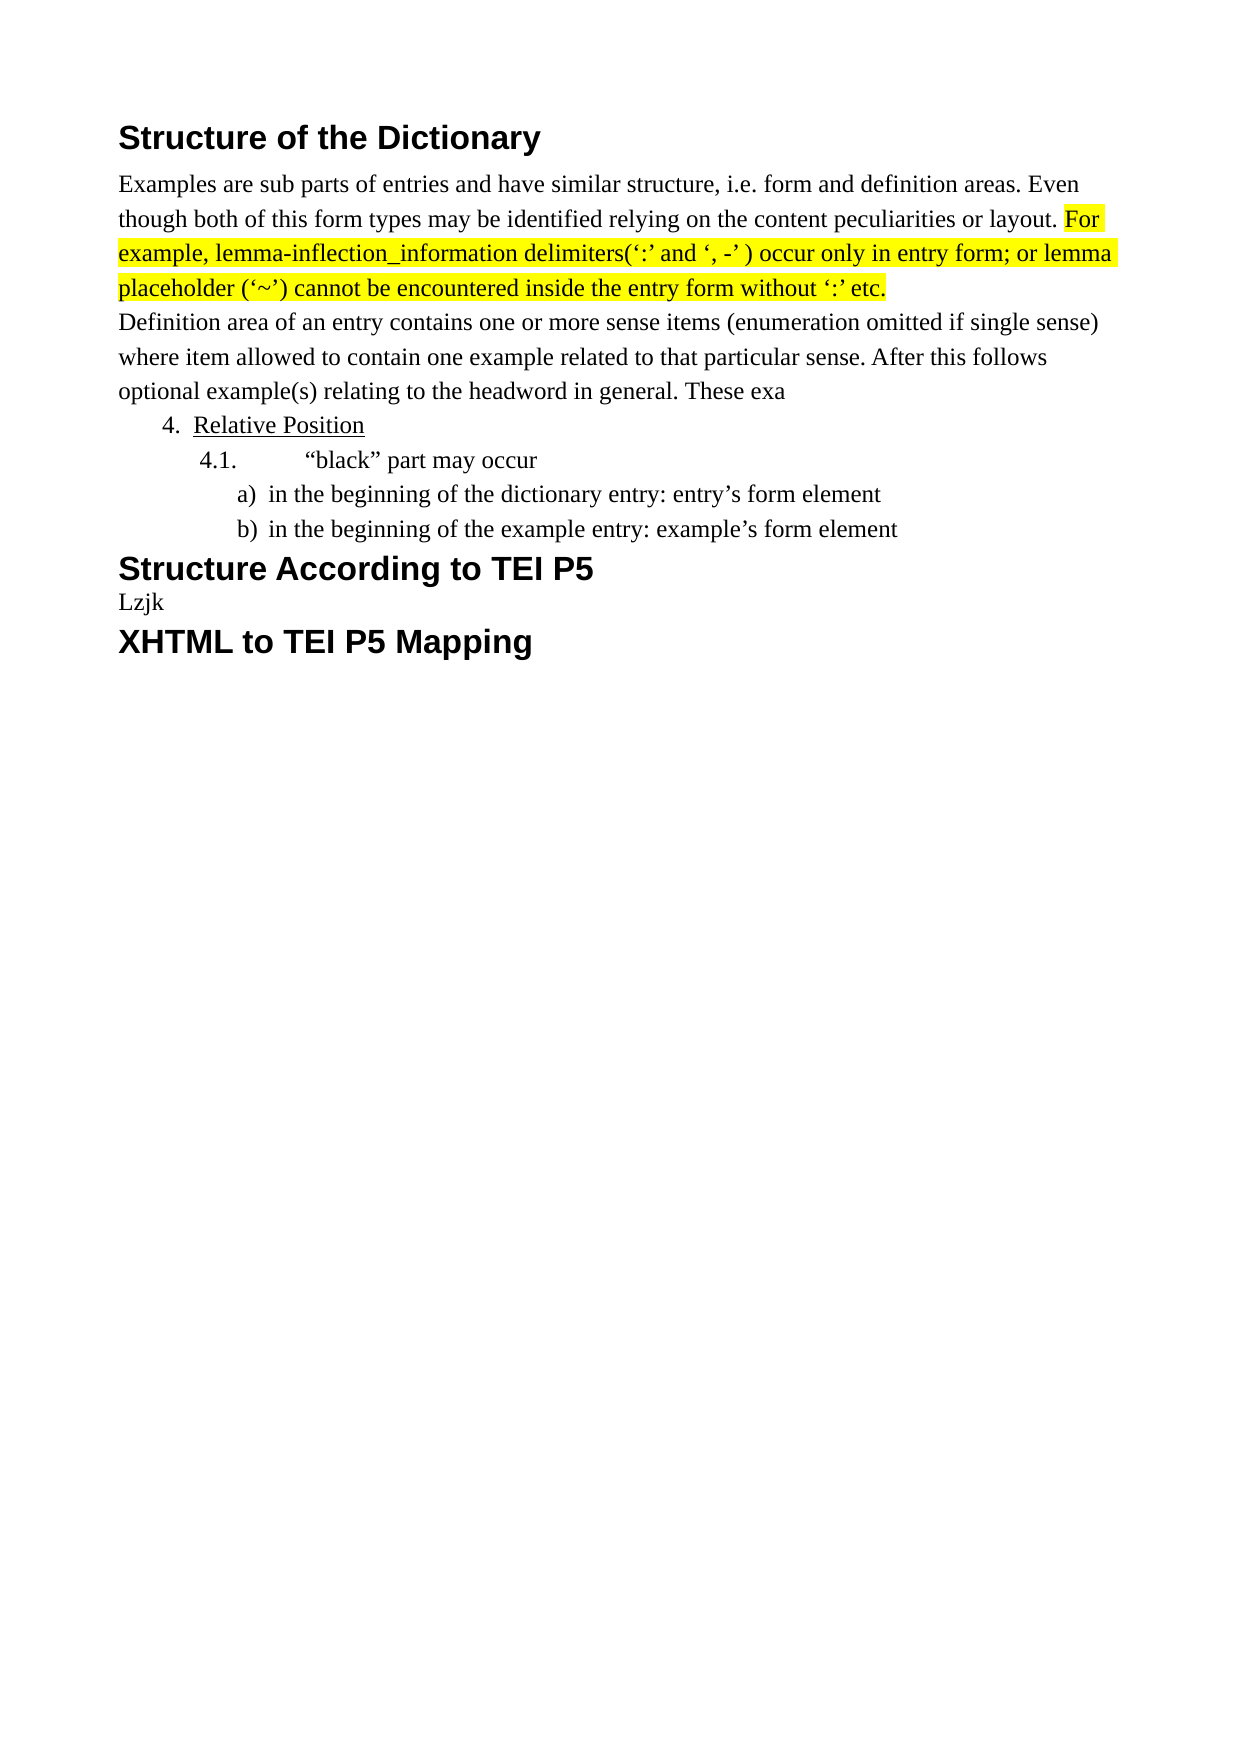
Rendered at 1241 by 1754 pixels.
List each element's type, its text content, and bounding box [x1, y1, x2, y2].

text Examples are sub parts of entries and have similar structure, i.e. form and definition areas. Even though both of this form types may be identified relying on the content peculiarities or layout. For example, lemma-inflection_information delimiters(‘:’ and ‘, -’ ) occur only in entry form; or lemma placeholder (‘~’) cannot be encountered inside the entry form without ‘:’ etc. [118, 169, 1122, 301]
text Definition area of an entry contains one or more sense items (enumeration omitted if single sense) where item allowed to contain one example related to that particular sense. After this follows optional example(s) relating to the headword in general. These exa [118, 307, 1122, 405]
list in the beginning of the example entry: example’s form element [231, 514, 1122, 543]
list “black” part may occur [193, 445, 1122, 474]
list Relative Position [156, 411, 1122, 439]
subtitle Structure According to TEI P5 [118, 548, 1122, 587]
text Lzjk [118, 587, 1122, 616]
subtitle XHTML to TEI P5 Mapping [118, 622, 1122, 660]
list in the beginning of the dictionary entry: entry’s form element [231, 479, 1122, 508]
subtitle Structure of the Dictionary [118, 118, 1122, 157]
